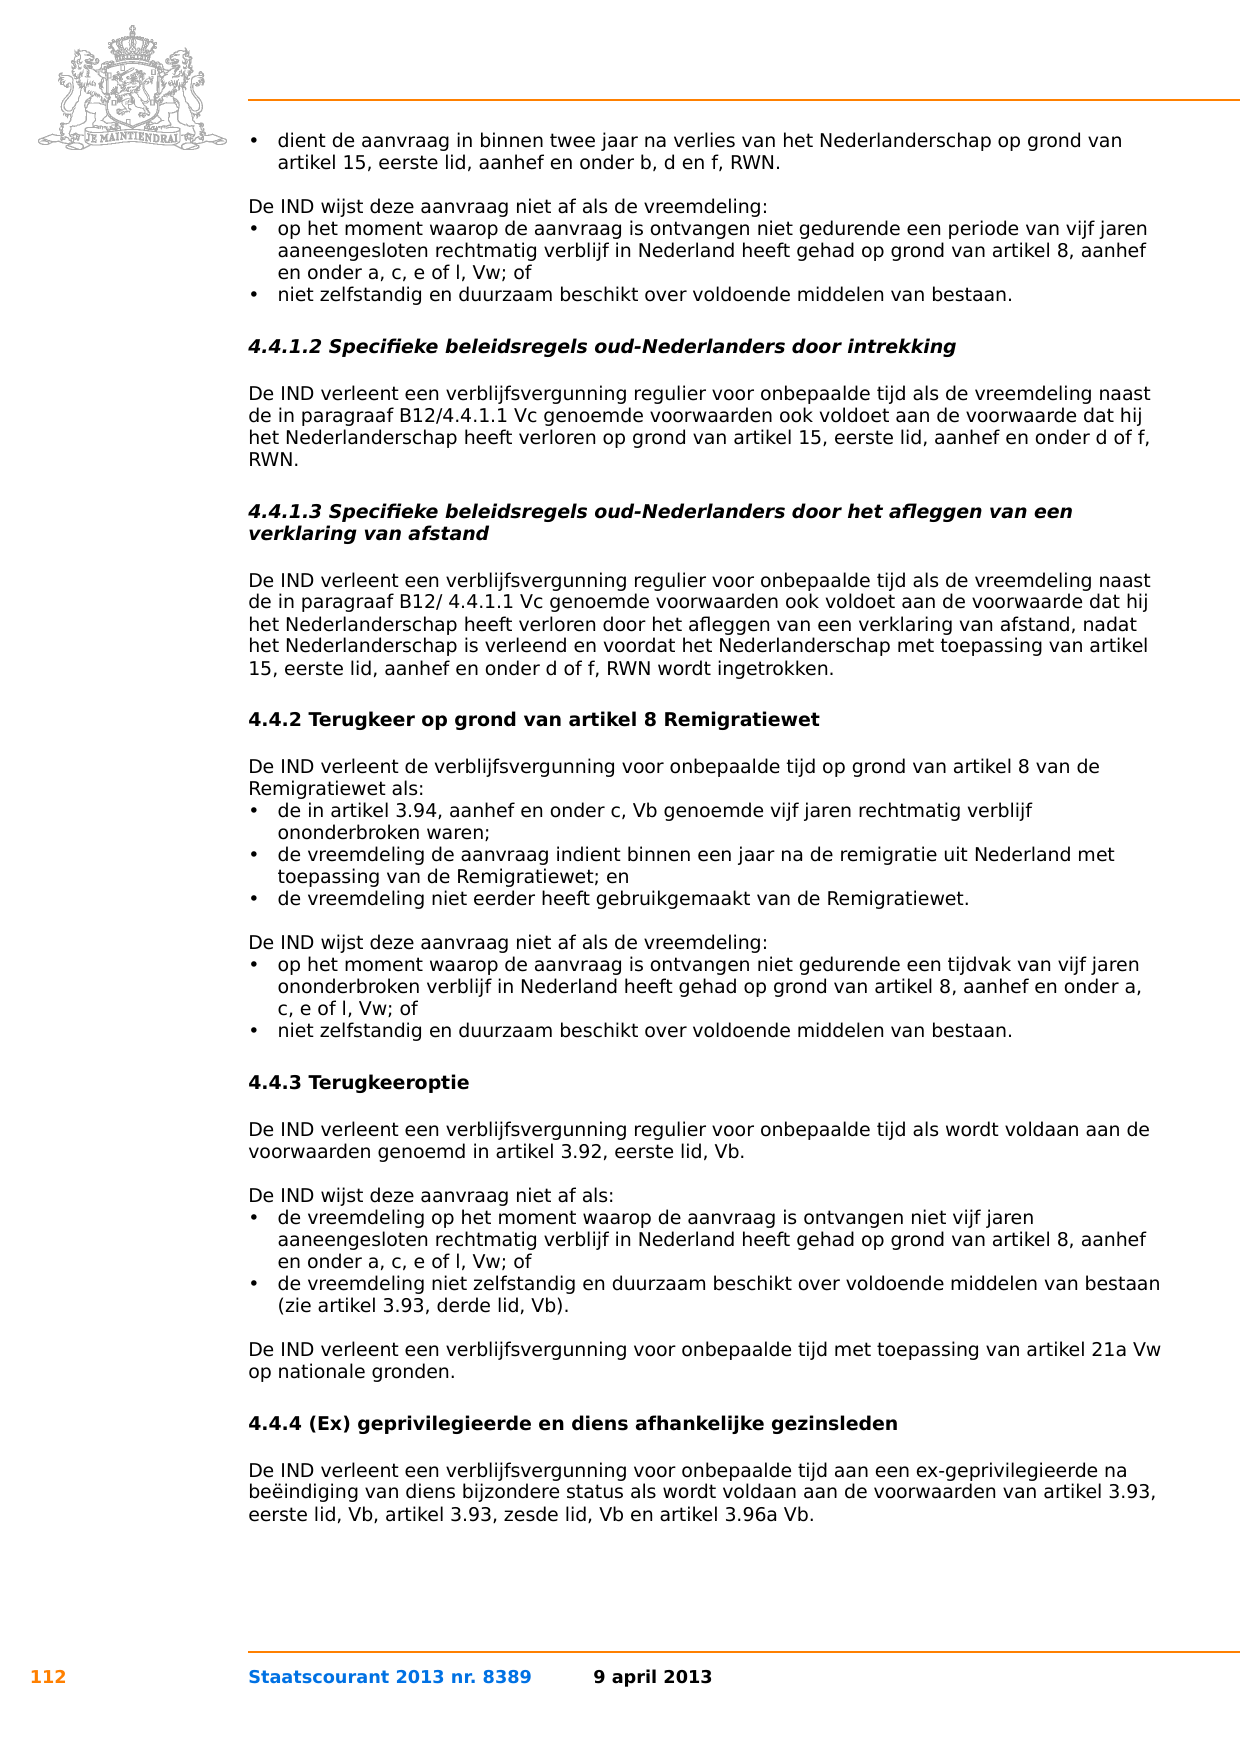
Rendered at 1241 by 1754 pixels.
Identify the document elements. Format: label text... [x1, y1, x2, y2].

text • de vreemdeling niet eerder heeft gebruikgemaakt van de Remigratiewet. [248, 888, 1163, 910]
text De IND verleent een verblijfsvergunning voor onbepaalde tijd aan een ex-geprivilegieerde na beëindiging van diens bijzondere status als wordt voldaan aan de voorwaarden van artikel 3.93, eerste lid, Vb, artikel 3.93, zesde lid, Vb en artikel 3.96a Vb. [248, 1459, 1163, 1525]
text • de vreemdeling op het moment waarop de aanvraag is ontvangen niet vijf jaren aaneengesloten rechtmatig verblijf in Nederland heeft gehad op grond van artikel 8, aanhef en onder a, c, e of l, Vw; of [248, 1207, 1163, 1273]
text • niet zelfstandig en duurzaam beschikt over voldoende middelen van bestaan. [248, 1020, 1163, 1042]
text • op het moment waarop de aanvraag is ontvangen niet gedurende een periode van vijf jaren aaneengesloten rechtmatig verblijf in Nederland heeft gehad op grond van artikel 8, aanhef en onder a, c, e of l, Vw; of [248, 218, 1163, 284]
text De IND verleent een verblijfsvergunning regulier voor onbepaalde tijd als de vreemdeling naast de in paragraaf B12/ 4.4.1.1 Vc genoemde voorwaarden ook voldoet aan de voorwaarde dat hij het Nederlanderschap heeft verloren door het afleggen van een verklaring van afstand, nadat het Nederlanderschap is verleend en voordat het Nederlanderschap met toepassing van artikel 15, eerste lid, aanhef en onder d of f, RWN wordt ingetrokken. [248, 569, 1163, 679]
text De IND verleent een verblijfsvergunning regulier voor onbepaalde tijd als de vreemdeling naast de in paragraaf B12/4.4.1.1 Vc genoemde voorwaarden ook voldoet aan de voorwaarde dat hij het Nederlanderschap heeft verloren op grond van artikel 15, eerste lid, aanhef en onder d of f, RWN. [248, 383, 1163, 471]
subtitle 4.4.1.3 Specifieke beleidsregels oud-Nederlanders door het afleggen van een verklaring van afstand [248, 501, 1163, 544]
text De IND wijst deze aanvraag niet af als: [248, 1185, 1163, 1207]
text • de vreemdeling de aanvraag indient binnen een jaar na de remigratie uit Nederland met toepassing van de Remigratiewet; en [248, 844, 1163, 888]
subtitle 4.4.1.2 Specifieke beleidsregels oud-Nederlanders door intrekking [248, 336, 1163, 358]
text • de vreemdeling niet zelfstandig en duurzaam beschikt over voldoende middelen van bestaan (zie artikel 3.93, derde lid, Vb). [248, 1273, 1163, 1317]
text • niet zelfstandig en duurzaam beschikt over voldoende middelen van bestaan. [248, 284, 1163, 306]
picture [38, 25, 227, 150]
text • de in artikel 3.94, aanhef en onder c, Vb genoemde vijf jaren rechtmatig verblijf ononderbroken waren; [248, 800, 1163, 844]
text De IND wijst deze aanvraag niet af als de vreemdeling: [248, 196, 1163, 218]
subtitle 4.4.4 (Ex) geprivilegieerde en diens afhankelijke gezinsleden [248, 1412, 1163, 1434]
text De IND wijst deze aanvraag niet af als de vreemdeling: [248, 932, 1163, 954]
text De IND verleent een verblijfsvergunning regulier voor onbepaalde tijd als wordt voldaan aan de voorwaarden genoemd in artikel 3.92, eerste lid, Vb. [248, 1119, 1163, 1163]
text • dient de aanvraag in binnen twee jaar na verlies van het Nederlanderschap op grond van artikel 15, eerste lid, aanhef en onder b, d en f, RWN. [248, 130, 1163, 174]
subtitle 4.4.3 Terugkeeroptie [248, 1072, 1163, 1094]
text De IND verleent de verblijfsvergunning voor onbepaalde tijd op grond van artikel 8 van de Remigratiewet als: [248, 756, 1163, 800]
subtitle 4.4.2 Terugkeer op grond van artikel 8 Remigratiewet [248, 709, 1163, 731]
text De IND verleent een verblijfsvergunning voor onbepaalde tijd met toepassing van artikel 21a Vw op nationale gronden. [248, 1338, 1163, 1382]
text • op het moment waarop de aanvraag is ontvangen niet gedurende een tijdvak van vijf jaren ononderbroken verblijf in Nederland heeft gehad op grond van artikel 8, aanhef en onder a, c, e of l, Vw; of [248, 954, 1163, 1020]
